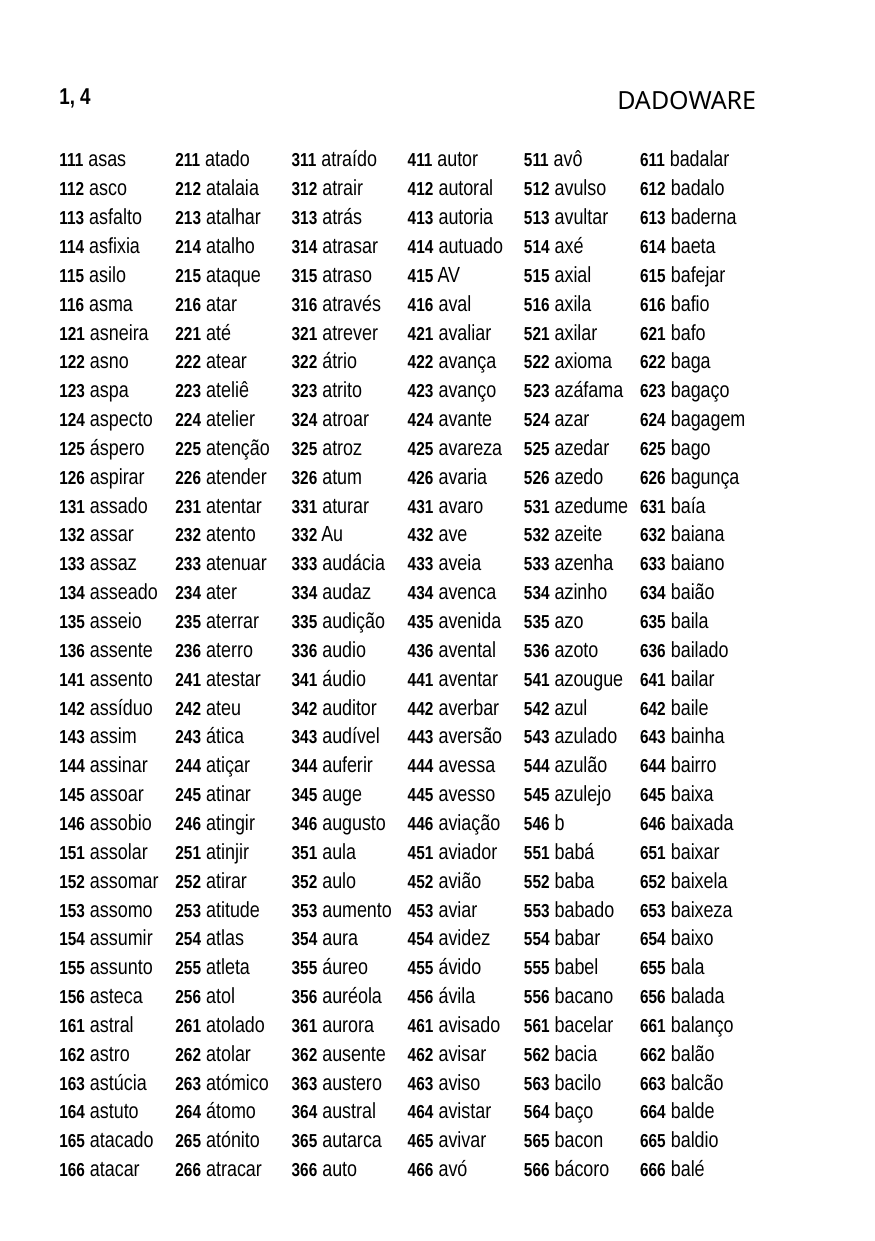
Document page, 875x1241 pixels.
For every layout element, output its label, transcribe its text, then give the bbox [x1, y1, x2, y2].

text 321 atrever [291, 319, 407, 344]
text 536 azoto [524, 637, 640, 662]
text 222 atear [175, 348, 291, 373]
text 564 baço [524, 1098, 640, 1123]
text 651 baixar [640, 839, 756, 864]
text 353 aumento [291, 896, 407, 922]
text 341 áudio [291, 666, 407, 691]
text 541 azougue [524, 666, 640, 691]
text 331 aturar [291, 492, 407, 518]
text 162 astro [59, 1041, 175, 1066]
text 465 avivar [407, 1127, 524, 1152]
text 156 asteca [59, 983, 175, 1008]
text 125 áspero [59, 435, 175, 460]
text 245 atinar [175, 781, 291, 806]
text 616 bafio [640, 291, 756, 316]
text 146 assobio [59, 810, 175, 835]
text 642 baile [640, 694, 756, 719]
text 535 azo [524, 608, 640, 633]
text 626 bagunça [640, 464, 756, 489]
text 556 bacano [524, 983, 640, 1008]
text 366 auto [291, 1156, 407, 1181]
text 546 b [524, 810, 640, 835]
text 123 aspa [59, 377, 175, 402]
text 161 astral [59, 1012, 175, 1037]
text 154 assumir [59, 925, 175, 950]
text 412 autoral [407, 175, 524, 200]
text 416 aval [407, 291, 524, 316]
text 132 assar [59, 521, 175, 546]
text 524 azar [524, 406, 640, 431]
text 454 avidez [407, 925, 524, 950]
text 516 axila [524, 291, 640, 316]
text 356 auréola [291, 983, 407, 1008]
text 262 atolar [175, 1041, 291, 1066]
text 345 auge [291, 781, 407, 806]
text 233 atenuar [175, 550, 291, 575]
text 566 bácoro [524, 1156, 640, 1181]
text 663 balcão [640, 1069, 756, 1095]
text 411 autor [407, 146, 524, 171]
text 246 atingir [175, 810, 291, 835]
text 461 avisado [407, 1012, 524, 1037]
text 425 avareza [407, 435, 524, 460]
text 552 baba [524, 868, 640, 893]
text 342 auditor [291, 694, 407, 719]
text 213 atalhar [175, 204, 291, 229]
text 444 avessa [407, 752, 524, 777]
text 223 ateliê [175, 377, 291, 402]
text 221 até [175, 319, 291, 344]
text 655 bala [640, 954, 756, 979]
text 462 avisar [407, 1041, 524, 1066]
text 364 austral [291, 1098, 407, 1123]
text 443 aversão [407, 723, 524, 748]
text 531 azedume [524, 492, 640, 518]
text 225 atenção [175, 435, 291, 460]
text 441 aventar [407, 666, 524, 691]
text 456 ávila [407, 983, 524, 1008]
text 336 audio [291, 637, 407, 662]
text 532 azeite [524, 521, 640, 546]
text 155 assunto [59, 954, 175, 979]
text 561 bacelar [524, 1012, 640, 1037]
text 545 azulejo [524, 781, 640, 806]
text 334 audaz [291, 579, 407, 604]
text 424 avante [407, 406, 524, 431]
text 312 atrair [291, 175, 407, 200]
text 666 balé [640, 1156, 756, 1181]
text 1, 4 [59, 83, 177, 109]
text 124 aspecto [59, 406, 175, 431]
text 244 atiçar [175, 752, 291, 777]
text 644 bairro [640, 752, 756, 777]
text 563 bacilo [524, 1069, 640, 1095]
text 522 axioma [524, 348, 640, 373]
text 323 atrito [291, 377, 407, 402]
text 445 avesso [407, 781, 524, 806]
text 346 augusto [291, 810, 407, 835]
text 414 autuado [407, 233, 524, 258]
text 355 áureo [291, 954, 407, 979]
text 235 aterrar [175, 608, 291, 633]
text 544 azulão [524, 752, 640, 777]
text 122 asno [59, 348, 175, 373]
text 113 asfalto [59, 204, 175, 229]
text 362 ausente [291, 1041, 407, 1066]
text 216 atar [175, 291, 291, 316]
text 266 atracar [175, 1156, 291, 1181]
text 423 avanço [407, 377, 524, 402]
text 515 axial [524, 262, 640, 287]
text 652 baixela [640, 868, 756, 893]
text 133 assaz [59, 550, 175, 575]
text 224 atelier [175, 406, 291, 431]
text 354 aura [291, 925, 407, 950]
text 126 aspirar [59, 464, 175, 489]
text 422 avança [407, 348, 524, 373]
text 343 audível [291, 723, 407, 748]
text 565 bacon [524, 1127, 640, 1152]
text 153 assomo [59, 896, 175, 922]
text 431 avaro [407, 492, 524, 518]
text 135 asseio [59, 608, 175, 633]
text 421 avaliar [407, 319, 524, 344]
text 635 baila [640, 608, 756, 633]
text 622 baga [640, 348, 756, 373]
text 621 bafo [640, 319, 756, 344]
text 665 baldio [640, 1127, 756, 1152]
text 163 astúcia [59, 1069, 175, 1095]
text 614 baeta [640, 233, 756, 258]
text 446 aviação [407, 810, 524, 835]
text 166 atacar [59, 1156, 175, 1181]
text 542 azul [524, 694, 640, 719]
text 553 babado [524, 896, 640, 922]
text 311 atraído [291, 146, 407, 171]
text 514 axé [524, 233, 640, 258]
text 165 atacado [59, 1127, 175, 1152]
text 151 assolar [59, 839, 175, 864]
text 634 baião [640, 579, 756, 604]
text 325 atroz [291, 435, 407, 460]
text 121 asneira [59, 319, 175, 344]
text 451 aviador [407, 839, 524, 864]
text 551 babá [524, 839, 640, 864]
text 365 autarca [291, 1127, 407, 1152]
text 543 azulado [524, 723, 640, 748]
text 512 avulso [524, 175, 640, 200]
text 255 atleta [175, 954, 291, 979]
text 624 bagagem [640, 406, 756, 431]
text 152 assomar [59, 868, 175, 893]
text 316 através [291, 291, 407, 316]
text 363 austero [291, 1069, 407, 1095]
text 264 átomo [175, 1098, 291, 1123]
text 613 baderna [640, 204, 756, 229]
text 662 balão [640, 1041, 756, 1066]
text 463 aviso [407, 1069, 524, 1095]
text 641 bailar [640, 666, 756, 691]
text 435 avenida [407, 608, 524, 633]
text 315 atraso [291, 262, 407, 287]
text 434 avenca [407, 579, 524, 604]
text 615 bafejar [640, 262, 756, 287]
text 361 aurora [291, 1012, 407, 1037]
text 623 bagaço [640, 377, 756, 402]
text 562 bacia [524, 1041, 640, 1066]
text 453 aviar [407, 896, 524, 922]
text 555 babel [524, 954, 640, 979]
text 134 asseado [59, 579, 175, 604]
text 215 ataque [175, 262, 291, 287]
text 253 atitude [175, 896, 291, 922]
text 164 astuto [59, 1098, 175, 1123]
text 332 Au [291, 521, 407, 546]
text 263 atómico [175, 1069, 291, 1095]
text 611 badalar [640, 146, 756, 171]
text 232 atento [175, 521, 291, 546]
text 466 avó [407, 1156, 524, 1181]
text 254 atlas [175, 925, 291, 950]
text 114 asfixia [59, 233, 175, 258]
text 534 azinho [524, 579, 640, 604]
text 335 audição [291, 608, 407, 633]
text 653 baixeza [640, 896, 756, 922]
text 234 ater [175, 579, 291, 604]
text 115 asilo [59, 262, 175, 287]
text 116 asma [59, 291, 175, 316]
text 322 átrio [291, 348, 407, 373]
text 464 avistar [407, 1098, 524, 1123]
text 141 assento [59, 666, 175, 691]
text 523 azáfama [524, 377, 640, 402]
text 612 badalo [640, 175, 756, 200]
text 426 avaria [407, 464, 524, 489]
text 251 atinjir [175, 839, 291, 864]
text 625 bago [640, 435, 756, 460]
text 664 balde [640, 1098, 756, 1123]
text 236 aterro [175, 637, 291, 662]
text 333 audácia [291, 550, 407, 575]
text 654 baixo [640, 925, 756, 950]
text 631 baía [640, 492, 756, 518]
text 413 autoria [407, 204, 524, 229]
text 265 atónito [175, 1127, 291, 1152]
text 214 atalho [175, 233, 291, 258]
text 643 bainha [640, 723, 756, 748]
text 526 azedo [524, 464, 640, 489]
text 313 atrás [291, 204, 407, 229]
text 226 atender [175, 464, 291, 489]
text 442 averbar [407, 694, 524, 719]
text 243 ática [175, 723, 291, 748]
text 212 atalaia [175, 175, 291, 200]
text 326 atum [291, 464, 407, 489]
text 231 atentar [175, 492, 291, 518]
text 455 ávido [407, 954, 524, 979]
text 533 azenha [524, 550, 640, 575]
text 646 baixada [640, 810, 756, 835]
text 261 atolado [175, 1012, 291, 1037]
text 432 ave [407, 521, 524, 546]
text 252 atirar [175, 868, 291, 893]
text 433 aveia [407, 550, 524, 575]
text 656 balada [640, 983, 756, 1008]
text 632 baiana [640, 521, 756, 546]
text 344 auferir [291, 752, 407, 777]
text 256 atol [175, 983, 291, 1008]
text 324 atroar [291, 406, 407, 431]
text 211 atado [175, 146, 291, 171]
text 111 asas [59, 146, 175, 171]
text 513 avultar [524, 204, 640, 229]
text 452 avião [407, 868, 524, 893]
text 415 AV [407, 262, 524, 287]
text 633 baiano [640, 550, 756, 575]
text 554 babar [524, 925, 640, 950]
text 636 bailado [640, 637, 756, 662]
text 352 aulo [291, 868, 407, 893]
text 314 atrasar [291, 233, 407, 258]
text 661 balanço [640, 1012, 756, 1037]
text 241 atestar [175, 666, 291, 691]
text 142 assíduo [59, 694, 175, 719]
text 645 baixa [640, 781, 756, 806]
text 525 azedar [524, 435, 640, 460]
text 112 asco [59, 175, 175, 200]
text 511 avô [524, 146, 640, 171]
text 351 aula [291, 839, 407, 864]
text 242 ateu [175, 694, 291, 719]
text 145 assoar [59, 781, 175, 806]
text 136 assente [59, 637, 175, 662]
text 144 assinar [59, 752, 175, 777]
text 521 axilar [524, 319, 640, 344]
text 131 assado [59, 492, 175, 518]
text 436 avental [407, 637, 524, 662]
text 143 assim [59, 723, 175, 748]
